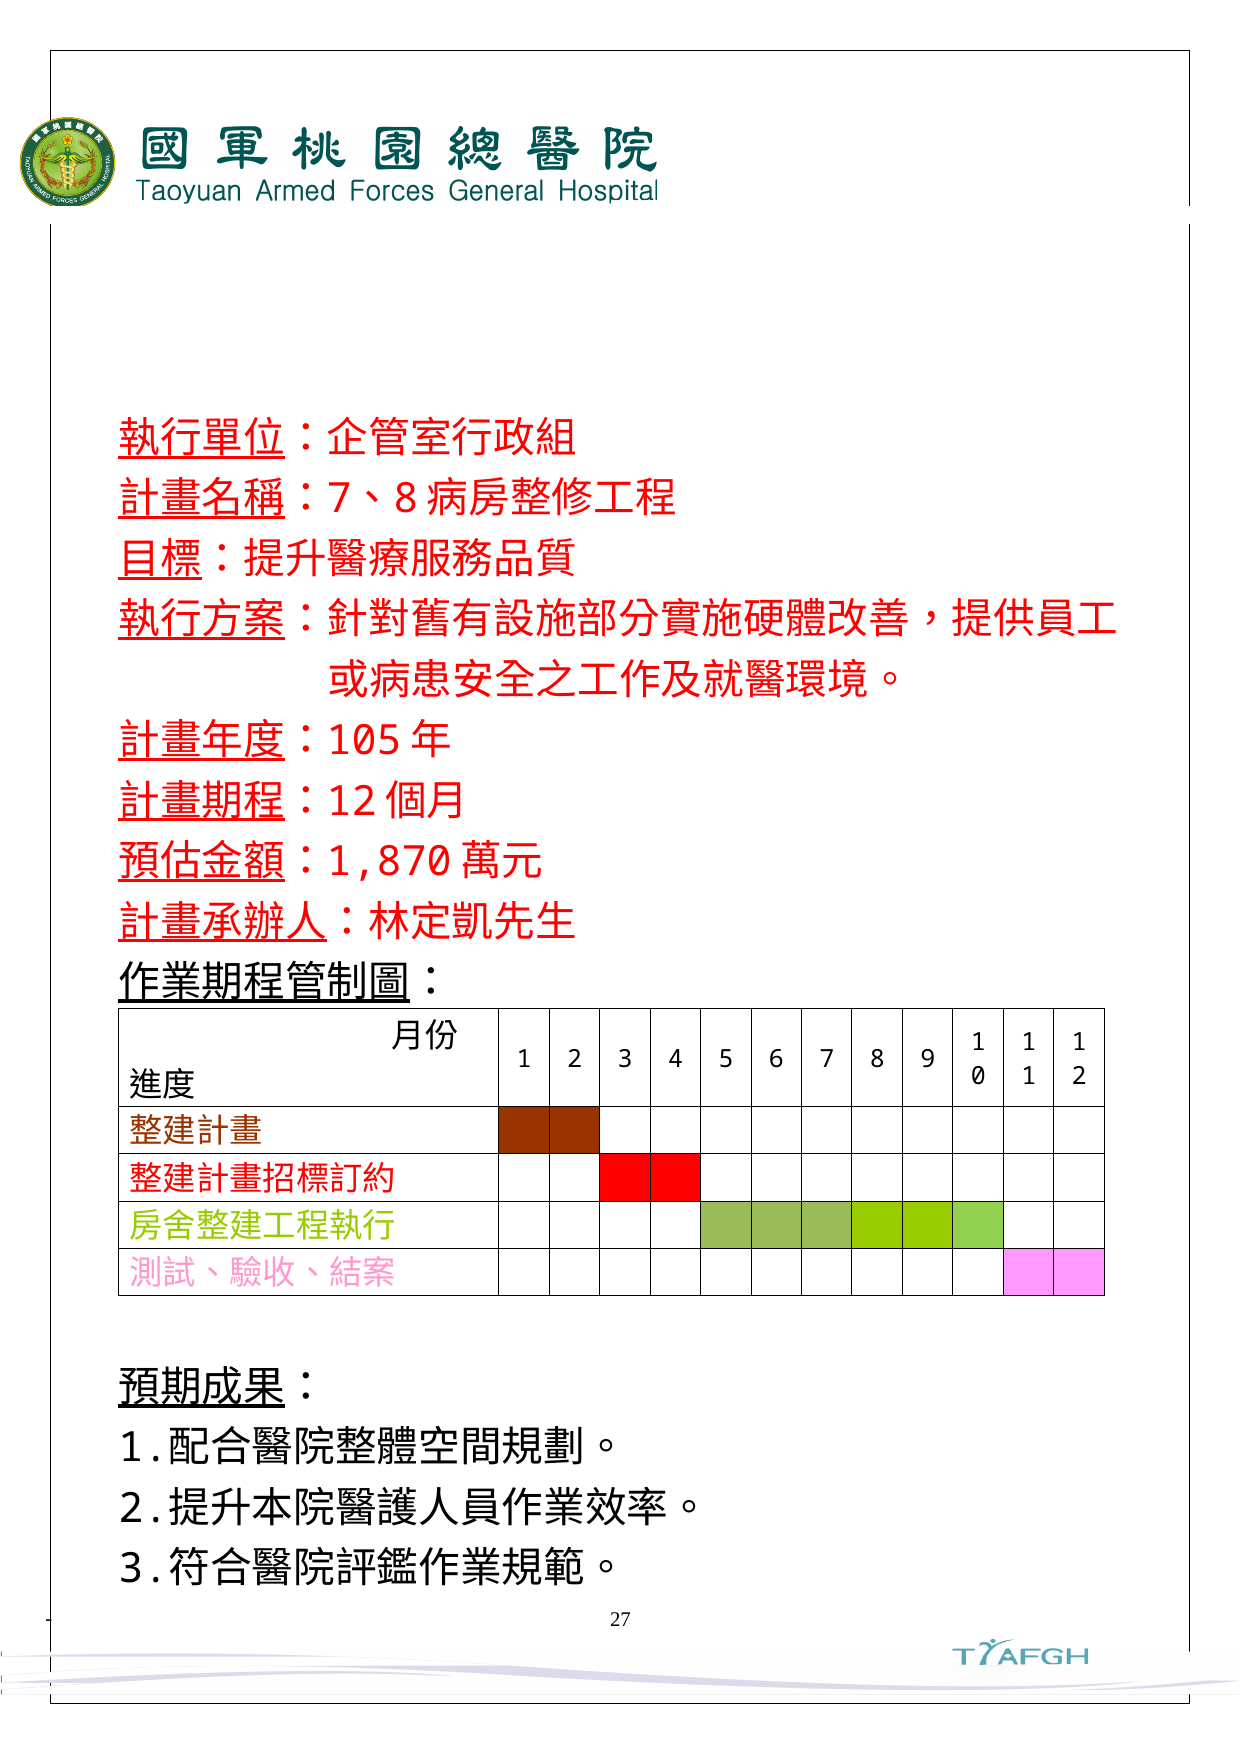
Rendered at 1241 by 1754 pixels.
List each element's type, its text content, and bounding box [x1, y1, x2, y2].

table_cell [752, 1249, 801, 1295]
text 執行單位：企管室行政組 [118, 404, 1122, 464]
table_cell [802, 1202, 851, 1248]
table_cell [701, 1249, 751, 1295]
table_cell [651, 1202, 700, 1248]
table_cell [550, 1249, 599, 1295]
table_header 2 [550, 1009, 599, 1106]
table_cell [953, 1154, 1003, 1201]
table_cell 整建計畫招標訂約 [119, 1154, 498, 1201]
table_cell [1004, 1107, 1053, 1153]
table_cell [651, 1249, 700, 1295]
table_cell [1004, 1249, 1053, 1295]
table_cell [499, 1107, 549, 1153]
text 1.配合醫院整體空間規劃。 [118, 1413, 1122, 1474]
text 作業期程管制圖： [118, 948, 1122, 1008]
table_header 8 [852, 1009, 902, 1106]
table_cell [499, 1249, 549, 1295]
text 計畫年度：105年 [118, 706, 1122, 767]
table_cell [600, 1202, 650, 1248]
text 3.符合醫院評鑑作業規範。 [118, 1534, 1122, 1595]
table_cell 整建計畫 [119, 1107, 498, 1153]
table_cell [1054, 1202, 1104, 1248]
table_cell 測試、驗收、結案 [119, 1249, 498, 1295]
table_cell [953, 1202, 1003, 1248]
table_cell [600, 1249, 650, 1295]
table_header 3 [600, 1009, 650, 1106]
text 計畫承辦人：林定凱先生 [118, 888, 1122, 948]
table_cell [550, 1107, 599, 1153]
table_cell [1004, 1202, 1053, 1248]
table_header 10 [953, 1009, 1003, 1106]
text 目標：提升醫療服務品質 [118, 525, 1122, 585]
table_cell [752, 1107, 801, 1153]
table_cell [600, 1107, 650, 1153]
table_cell [752, 1154, 801, 1201]
table_cell [852, 1154, 902, 1201]
table_cell [1054, 1249, 1104, 1295]
table_cell [802, 1107, 851, 1153]
text 執行方案：針對舊有設施部分實施硬體改善，提供員工或病患安全之工作及就醫環境。 [118, 585, 1122, 706]
table_header 1 [499, 1009, 549, 1106]
text 2.提升本院醫護人員作業效率。 [118, 1474, 1122, 1534]
table_cell [903, 1107, 952, 1153]
table_cell [600, 1154, 650, 1201]
table_cell [499, 1202, 549, 1248]
table_header 12 [1054, 1009, 1104, 1106]
table_cell [701, 1154, 751, 1201]
text 預期成果： [118, 1353, 1122, 1413]
table_cell 房舍整建工程執行 [119, 1202, 498, 1248]
table_cell [852, 1107, 902, 1153]
table_header 月份 進度 [119, 1009, 498, 1106]
table_cell [701, 1107, 751, 1153]
table_cell [903, 1154, 952, 1201]
table_cell [802, 1249, 851, 1295]
table_cell [752, 1202, 801, 1248]
table_cell [953, 1107, 1003, 1153]
table_header 9 [903, 1009, 952, 1106]
table_header 11 [1004, 1009, 1053, 1106]
table_cell [852, 1249, 902, 1295]
text 預估金額：1,870萬元 [118, 827, 1122, 888]
text 計畫名稱：7、8病房整修工程 [118, 464, 1122, 525]
table_cell [1054, 1107, 1104, 1153]
table_cell [550, 1202, 599, 1248]
table_header 6 [752, 1009, 801, 1106]
table_cell [953, 1249, 1003, 1295]
table_cell [651, 1154, 700, 1201]
table_cell [903, 1249, 952, 1295]
table_cell [903, 1202, 952, 1248]
table_cell [802, 1154, 851, 1201]
table_cell [701, 1202, 751, 1248]
table_cell [1054, 1154, 1104, 1201]
table_cell [1004, 1154, 1053, 1201]
text 計畫期程：12個月 [118, 767, 1122, 827]
table_header 4 [651, 1009, 700, 1106]
table_cell [550, 1154, 599, 1201]
table_cell [651, 1107, 700, 1153]
table_cell [499, 1154, 549, 1201]
table_cell [852, 1202, 902, 1248]
table_header 7 [802, 1009, 851, 1106]
table_header 5 [701, 1009, 751, 1106]
